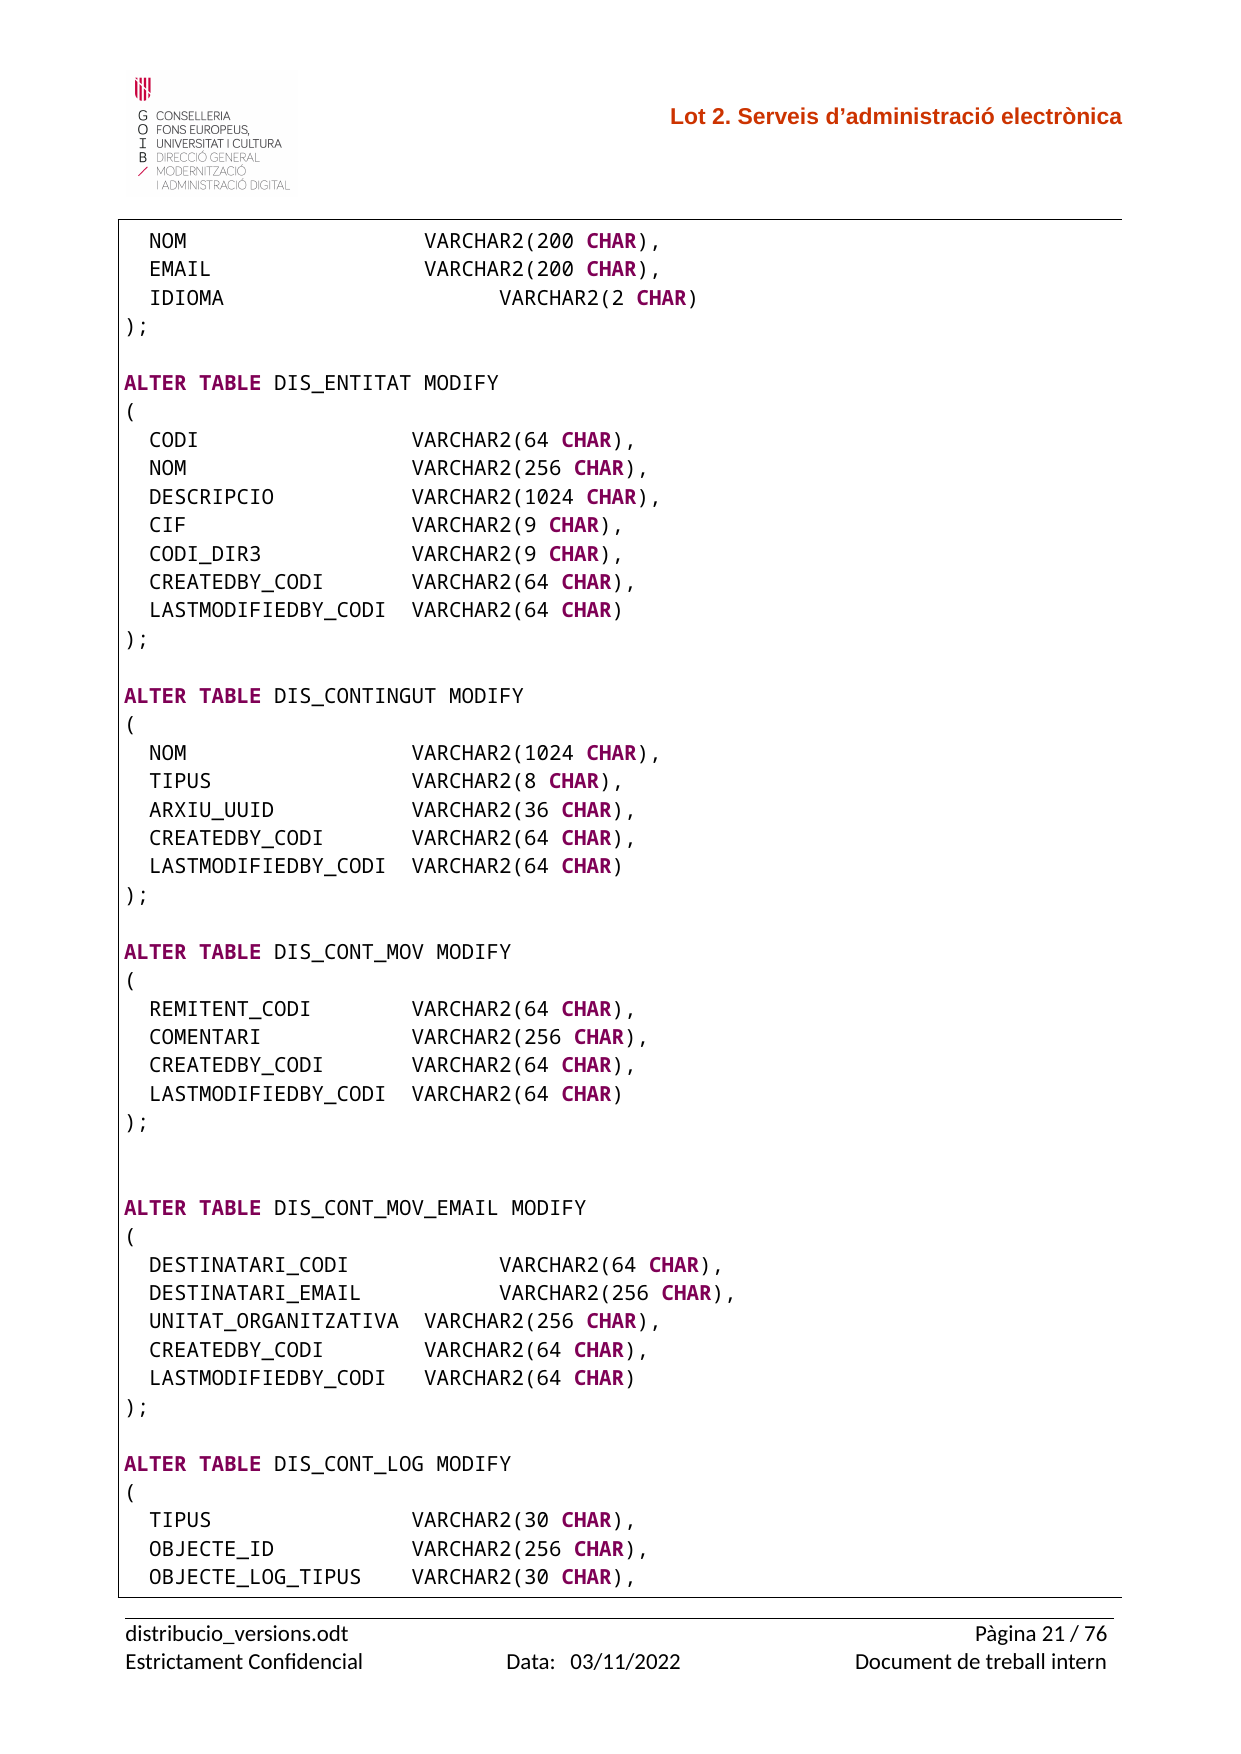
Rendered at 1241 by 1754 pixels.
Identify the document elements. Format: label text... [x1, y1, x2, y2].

table_header NOM VARCHAR2(200 CHAR), EMAIL VARCHAR2(200 CHAR), IDIOMA VARCHAR2(2 CHAR) ); ALTER TABLE DIS_ENTITAT MODIFY ( CODI VARCHAR2(64 CHAR), NOM VARCHAR2(256 CHAR), DESCRIPCIO VARCHAR2(1024 CHAR), CIF VARCHAR2(9 CHAR), CODI_DIR3 VARCHAR2(9 CHAR), CREATEDBY_CODI VARCHAR2(64 CHAR), LASTMODIFIEDBY_CODI VARCHAR2(64 CHAR) ); ALTER TABLE DIS_CONTINGUT MODIFY ( NOM VARCHAR2(1024 CHAR), TIPUS VARCHAR2(8 CHAR), ARXIU_UUID VARCHAR2(36 CHAR), CREATEDBY_CODI VARCHAR2(64 CHAR), LASTMODIFIEDBY_CODI VARCHAR2(64 CHAR) ); ALTER TABLE DIS_CONT_MOV MODIFY ( REMITENT_CODI VARCHAR2(64 CHAR), COMENTARI VARCHAR2(256 CHAR), CREATEDBY_CODI VARCHAR2(64 CHAR), LASTMODIFIEDBY_CODI VARCHAR2(64 CHAR) ); ALTER TABLE DIS_CONT_MOV_EMAIL MODIFY ( DESTINATARI_CODI VARCHAR2(64 CHAR), DESTINATARI_EMAIL VARCHAR2(256 CHAR), UNITAT_ORGANITZATIVA VARCHAR2(256 CHAR), CREATEDBY_CODI VARCHAR2(64 CHAR), LASTMODIFIEDBY_CODI VARCHAR2(64 CHAR) ); ALTER TABLE DIS_CONT_LOG MODIFY ( TIPUS VARCHAR2(30 CHAR), OBJECTE_ID VARCHAR2(256 CHAR), OBJECTE_LOG_TIPUS VARCHAR2(30 CHAR), [119, 220, 1122, 1597]
picture [126, 70, 299, 197]
